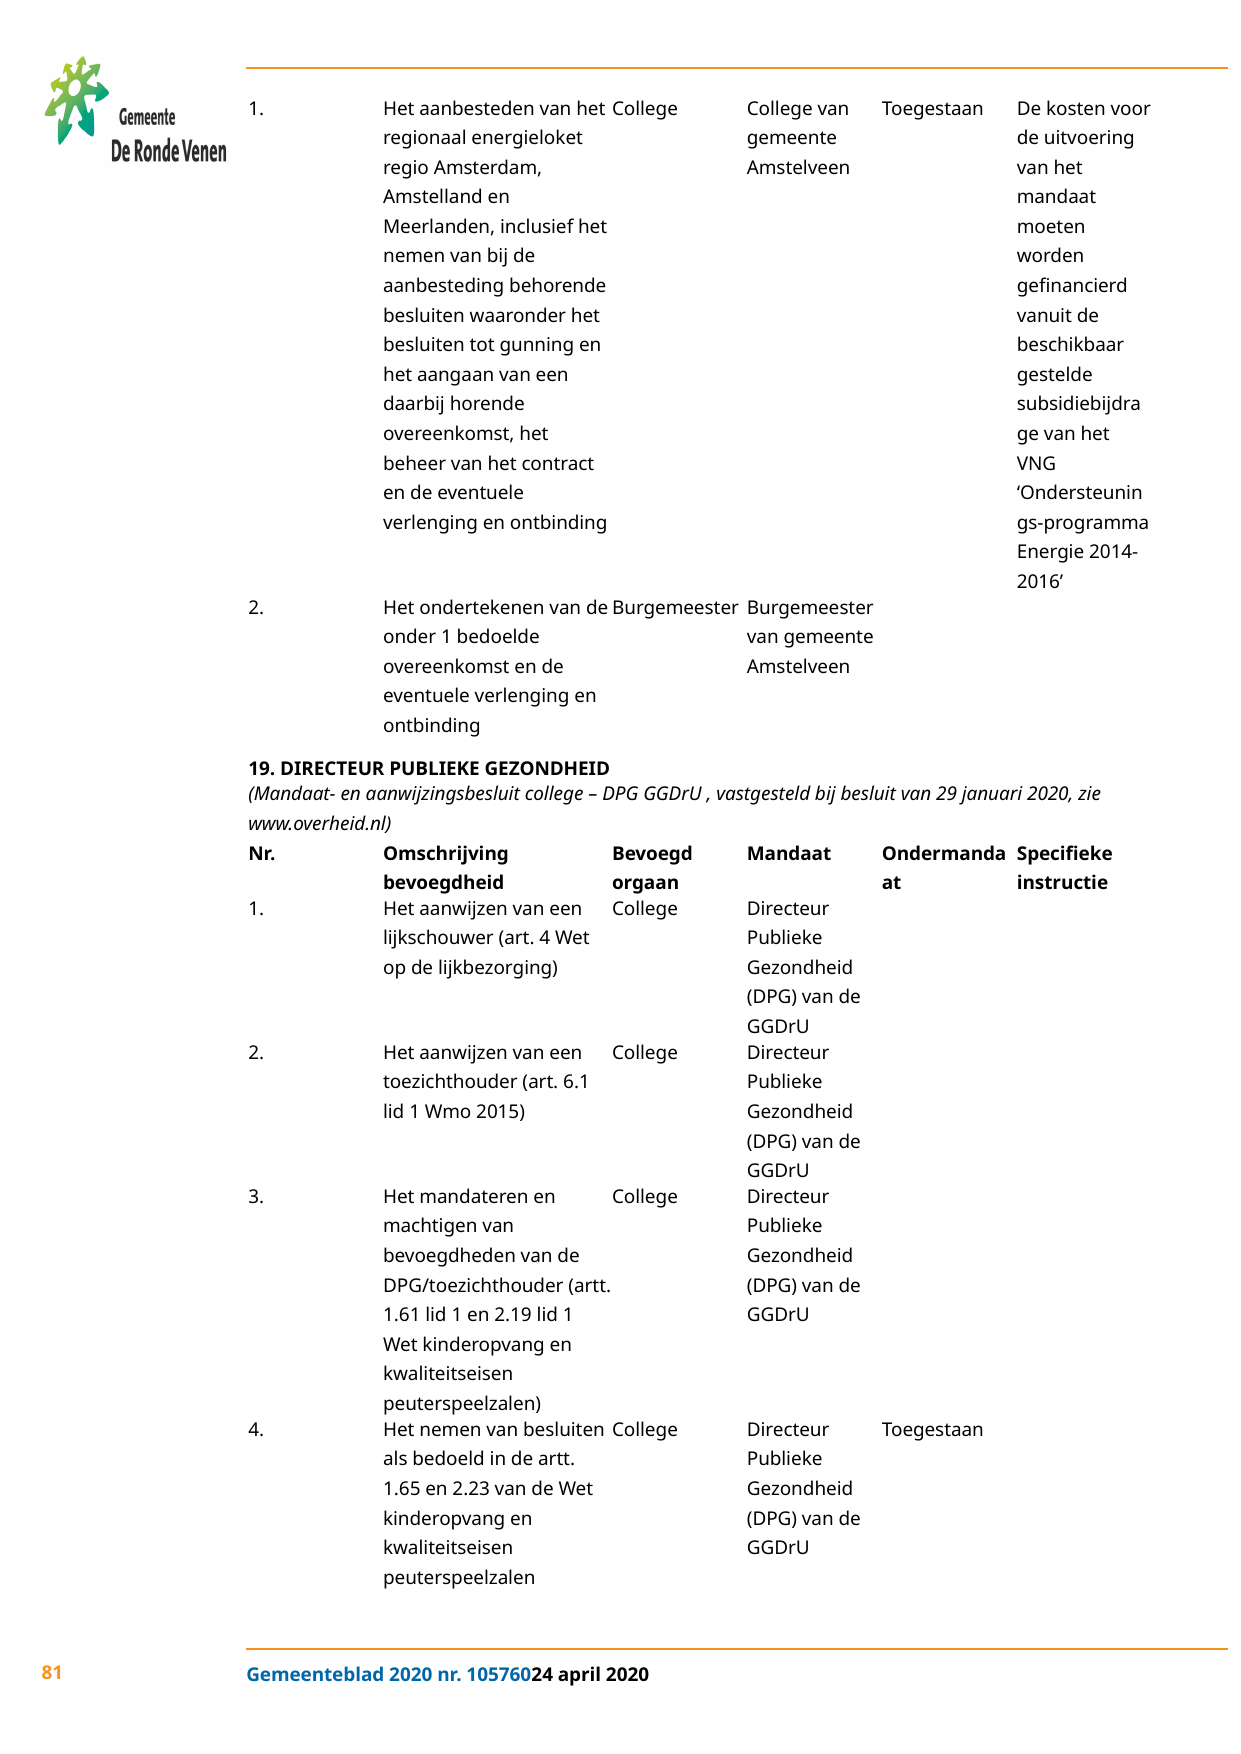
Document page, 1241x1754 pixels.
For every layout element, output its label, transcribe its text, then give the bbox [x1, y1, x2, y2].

table_cell Burgemeester [612, 594, 747, 738]
table_cell [1017, 1183, 1152, 1416]
table_cell College [612, 1416, 747, 1589]
table_cell Het aanwijzen van een lijkschouwer (art. 4 Wet op de lijkbezorging) [383, 895, 612, 1039]
table_cell [1017, 594, 1152, 738]
table_cell [1017, 895, 1152, 1039]
table_cell College van gemeente Amstelveen [747, 95, 882, 594]
table_header Specifieke instructie [1017, 840, 1152, 895]
table_cell 3. [248, 1183, 383, 1416]
table_cell [882, 895, 1017, 1039]
table_cell Het nemen van besluiten als bedoeld in de artt. 1.65 en 2.23 van de Wet kinderopvang en kwaliteitseisen peuterspeelzalen [383, 1416, 612, 1589]
table_header Mandaat [747, 840, 882, 895]
table_header Ondermandaat [882, 840, 1017, 895]
table_cell [1017, 1039, 1152, 1183]
text 19. DIRECTEUR PUBLIEKE GEZONDHEID [248, 755, 1152, 780]
table_cell College [612, 1039, 747, 1183]
table_cell College [612, 895, 747, 1039]
table_cell Directeur Publieke Gezondheid (DPG) van de GGDrU [747, 1183, 882, 1416]
table_cell Toegestaan [882, 1416, 1017, 1589]
table_header Nr. [248, 840, 383, 895]
table_cell 1. [248, 95, 383, 594]
table_cell Het aanwijzen van een toezichthouder (art. 6.1 lid 1 Wmo 2015) [383, 1039, 612, 1183]
table_cell [882, 594, 1017, 738]
picture [41, 47, 231, 172]
table_cell 2. [248, 594, 383, 738]
table_cell Het ondertekenen van de onder 1 bedoelde overeenkomst en de eventuele verlenging en ontbinding [383, 594, 612, 738]
table_cell Het mandateren en machtigen van bevoegdheden van de DPG/toezichthouder (artt. 1.61 lid 1 en 2.19 lid 1 Wet kinderopvang en kwaliteitseisen peuterspeelzalen) [383, 1183, 612, 1416]
table_cell [882, 1183, 1017, 1416]
table_cell Het aanbesteden van het regionaal energieloket regio Amsterdam, Amstelland en Meerlanden, inclusief het nemen van bij de aanbesteding behorende besluiten waaronder het besluiten tot gunning en het aangaan van een daarbij horende overeenkomst, het beheer van het contract en de eventuele verlenging en ontbinding [383, 95, 612, 594]
table_cell Toegestaan [882, 95, 1017, 594]
table_cell Burgemeester van gemeente Amstelveen [747, 594, 882, 738]
table_cell [882, 1039, 1017, 1183]
table_cell 2. [248, 1039, 383, 1183]
table_cell [1017, 1416, 1152, 1589]
table_cell Directeur Publieke Gezondheid (DPG) van de GGDrU [747, 895, 882, 1039]
table_header Bevoegd orgaan [612, 840, 747, 895]
table_cell College [612, 95, 747, 594]
text (Mandaat- en aanwijzingsbesluit college – DPG GGDrU , vastgesteld bij besluit van 29 januari 2020, zie www.overheid.nl) [248, 780, 1152, 836]
table_cell Directeur Publieke Gezondheid (DPG) van de GGDrU [747, 1039, 882, 1183]
table_cell 1. [248, 895, 383, 1039]
table_cell 4. [248, 1416, 383, 1589]
table_header Omschrijving bevoegdheid [383, 840, 612, 895]
table_cell Directeur Publieke Gezondheid (DPG) van de GGDrU [747, 1416, 882, 1589]
table_cell College [612, 1183, 747, 1416]
table_cell De kosten voor de uitvoering van het mandaat moeten worden gefinancierd vanuit de beschikbaar gestelde subsidiebijdrage van het VNG ‘Ondersteunings-programma Energie 2014-2016’ [1017, 95, 1152, 594]
